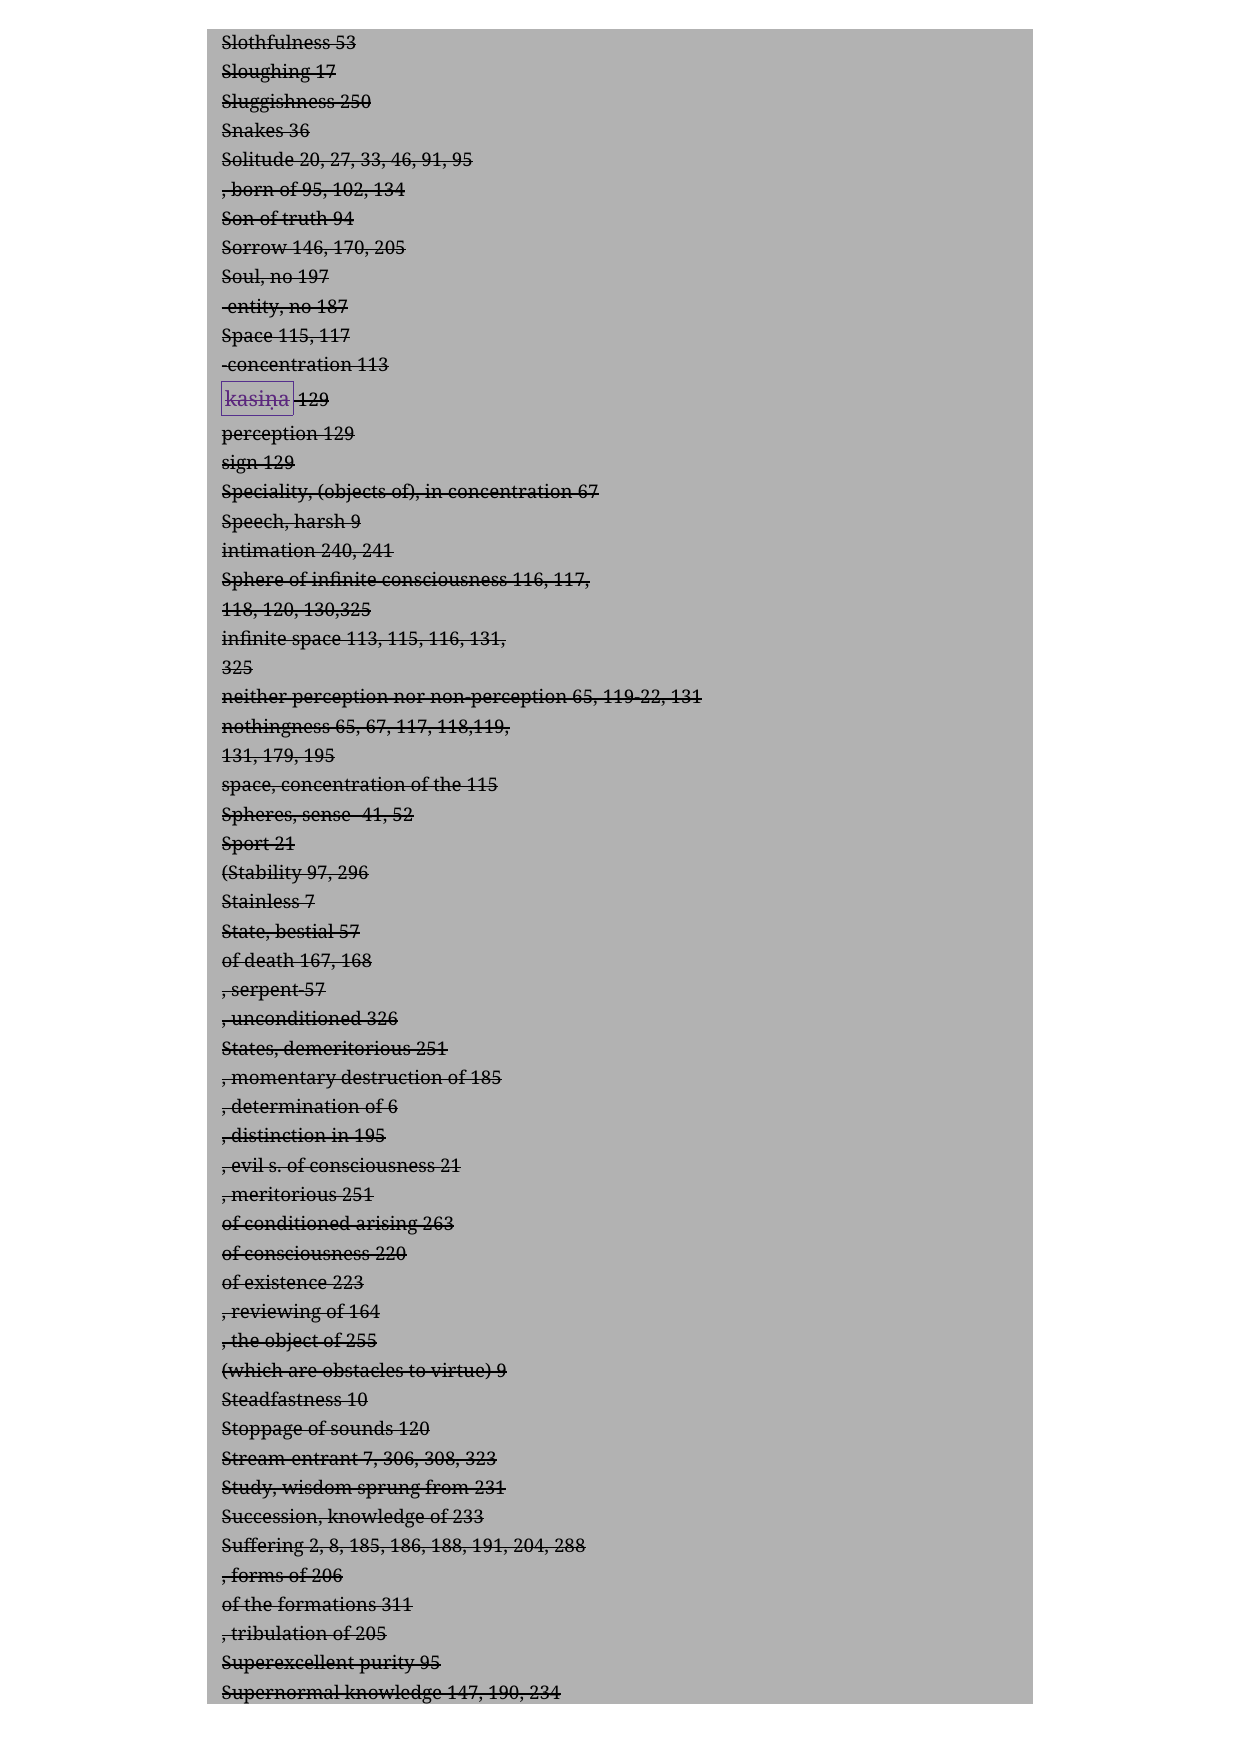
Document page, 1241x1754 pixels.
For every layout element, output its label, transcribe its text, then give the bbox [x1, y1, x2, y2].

text 131, 179, 195 [207, 742, 1033, 768]
text Steadfastness 10 [207, 1386, 1033, 1412]
text [207, 381, 221, 415]
text Stoppage of sounds 120 [207, 1416, 1033, 1441]
text Space 115, 117 [207, 322, 1033, 348]
text of the formations 311 [207, 1591, 1033, 1617]
text Speech, harsh 9 [207, 508, 1033, 534]
text , serpent-57 [207, 976, 1033, 1002]
text -concentration 113 [207, 351, 1033, 377]
text Sphere of infinite consciousness 116, 117, [207, 567, 1033, 592]
text , determination of 6 [207, 1093, 1033, 1119]
text Snakes 36 [207, 117, 1033, 143]
text nothingness 65, 67, 117, 118,119, [207, 713, 1033, 738]
text Stainless 7 [207, 889, 1033, 914]
text of death 167, 168 [207, 947, 1033, 973]
text , reviewing of 164 [207, 1298, 1033, 1324]
text sign 129 [207, 449, 1033, 475]
text , momentary destruction of 185 [207, 1064, 1033, 1090]
text (which are obstacles to virtue) 9 [207, 1357, 1033, 1382]
text Superexcellent purity 95 [207, 1650, 1033, 1675]
text Son of truth 94 [207, 205, 1033, 231]
text 118, 120, 130,325 [207, 596, 1033, 621]
text , born of 95, 102, 134 [207, 176, 1033, 201]
text Sorrow 146, 170, 205 [207, 234, 1033, 260]
text Sport 21 [207, 830, 1033, 856]
text Stream-entrant 7, 306, 308, 323 [207, 1445, 1033, 1470]
text kasiṇa [222, 382, 293, 415]
text Spheres, sense- 41, 52 [207, 801, 1033, 826]
text , tribulation of 205 [207, 1620, 1033, 1646]
text 325 [207, 654, 1033, 680]
text , distinction in 195 [207, 1123, 1033, 1148]
text State, bestial 57 [207, 918, 1033, 943]
text 129 [294, 381, 1033, 415]
text Sluggishness 250 [207, 88, 1033, 113]
text , unconditioned 326 [207, 1006, 1033, 1031]
text , meritorious 251 [207, 1181, 1033, 1207]
text Solitude 20, 27, 33, 46, 91, 95 [207, 147, 1033, 172]
text Sloughing 17 [207, 59, 1033, 84]
text Supernormal knowledge 147, 190, 234 [207, 1679, 1033, 1704]
text space, concentration of the 115 [207, 772, 1033, 797]
text States, demeritorious 251 [207, 1035, 1033, 1061]
text , forms of 206 [207, 1562, 1033, 1587]
text intimation 240, 241 [207, 537, 1033, 563]
text neither perception nor non-perception 65, 119-22, 131 [207, 684, 1033, 709]
text , evil s. of consciousness 21 [207, 1152, 1033, 1178]
text of existence 223 [207, 1269, 1033, 1295]
text infinite space 113, 115, 116, 131, [207, 625, 1033, 651]
text of consciousness 220 [207, 1240, 1033, 1265]
text -entity, no 187 [207, 293, 1033, 318]
text Slothfulness 53 [207, 29, 1033, 55]
text Speciality, (objects of), in concentration 67 [207, 479, 1033, 504]
text Succession, knowledge of 233 [207, 1503, 1033, 1529]
text perception 129 [207, 420, 1033, 446]
text Study, wisdom sprung from 231 [207, 1474, 1033, 1499]
text Suffering 2, 8, 185, 186, 188, 191, 204, 288 [207, 1533, 1033, 1558]
text of conditioned arising 263 [207, 1211, 1033, 1236]
text (Stability 97, 296 [207, 859, 1033, 885]
text , the object of 255 [207, 1328, 1033, 1353]
text Soul, no 197 [207, 264, 1033, 289]
